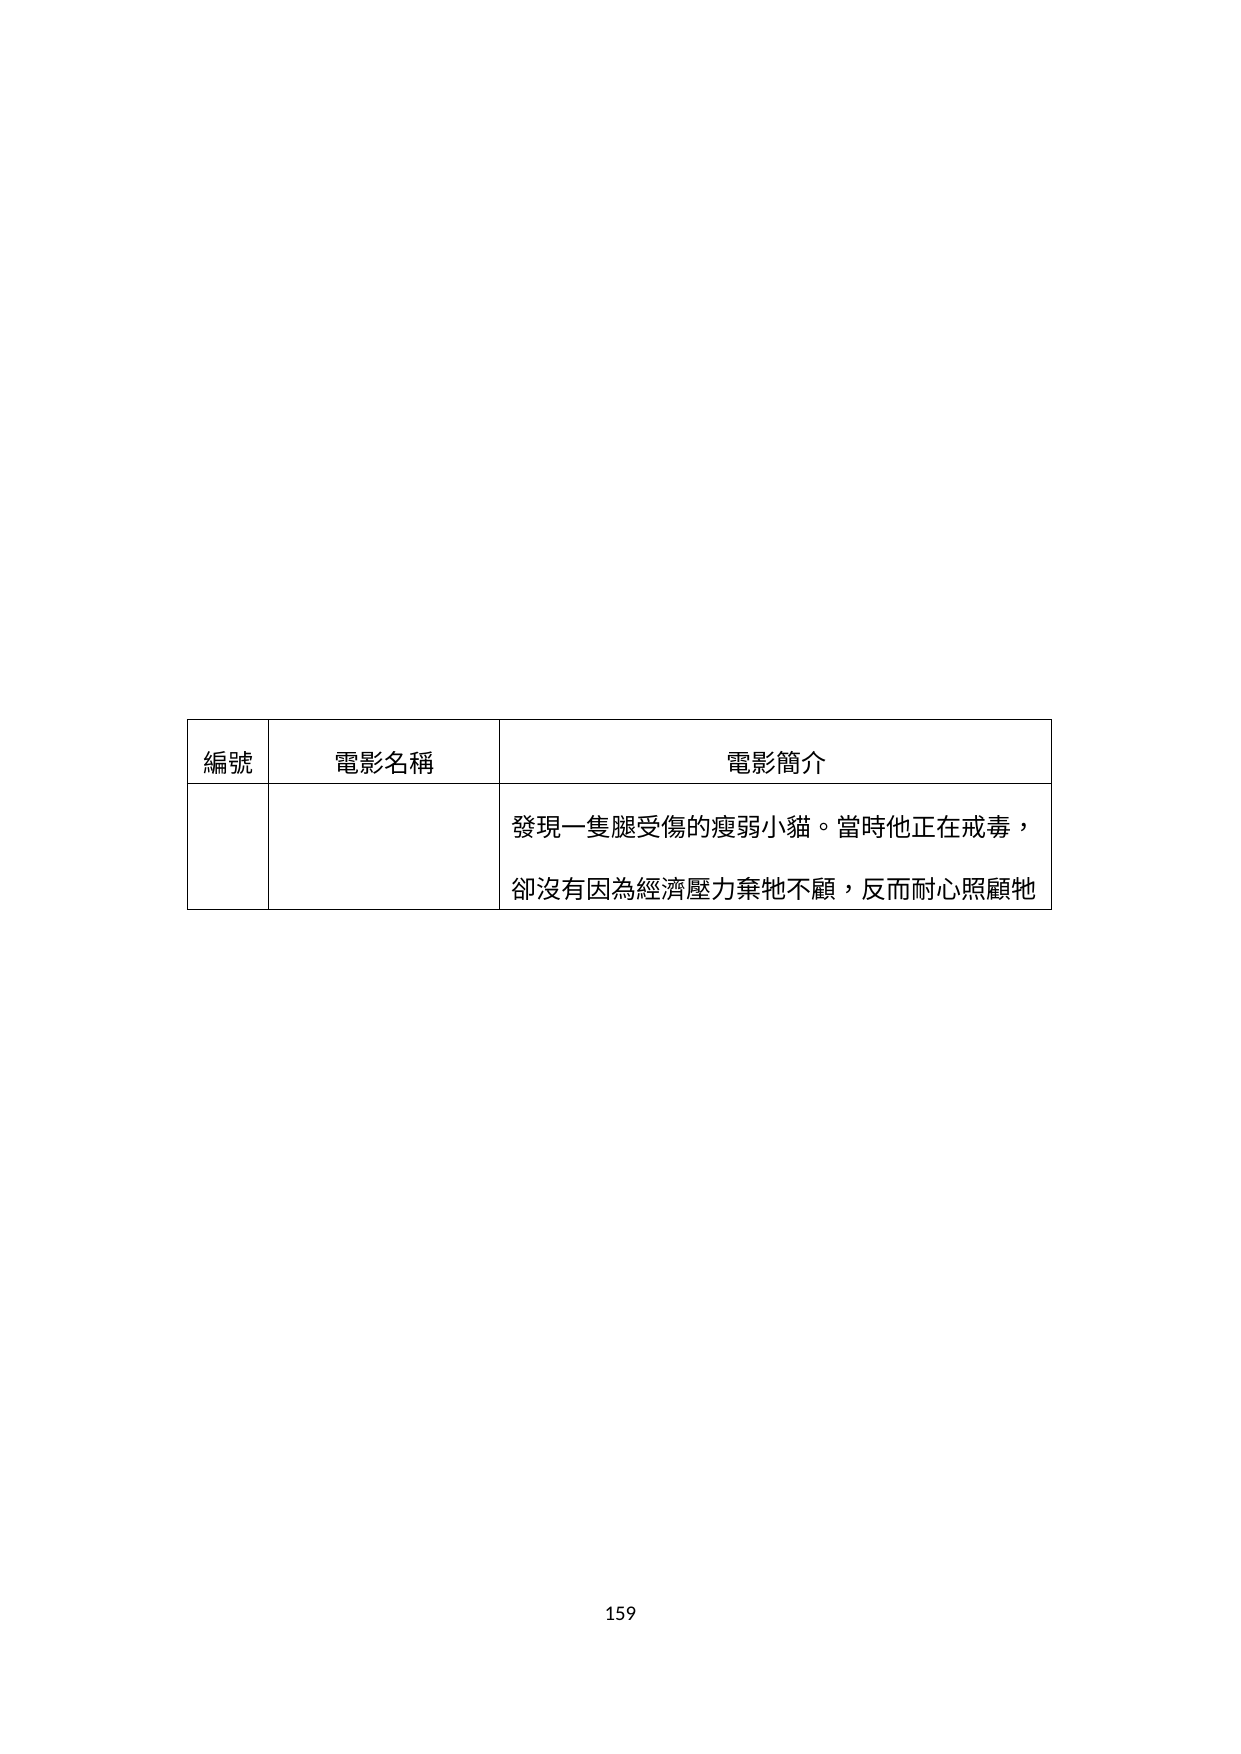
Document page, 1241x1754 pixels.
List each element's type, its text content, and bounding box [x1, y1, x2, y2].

table_cell 發現一隻腿受傷的瘦弱小貓。當時他正在戒毒，卻沒有因為經濟壓力棄牠不顧，反而耐心照顧牠 [500, 784, 1051, 909]
table_cell [269, 784, 499, 909]
table_header 電影名稱 [269, 720, 499, 783]
table_cell [188, 784, 268, 909]
table_header 編號 [188, 720, 268, 783]
table_header 電影簡介 [500, 720, 1051, 783]
